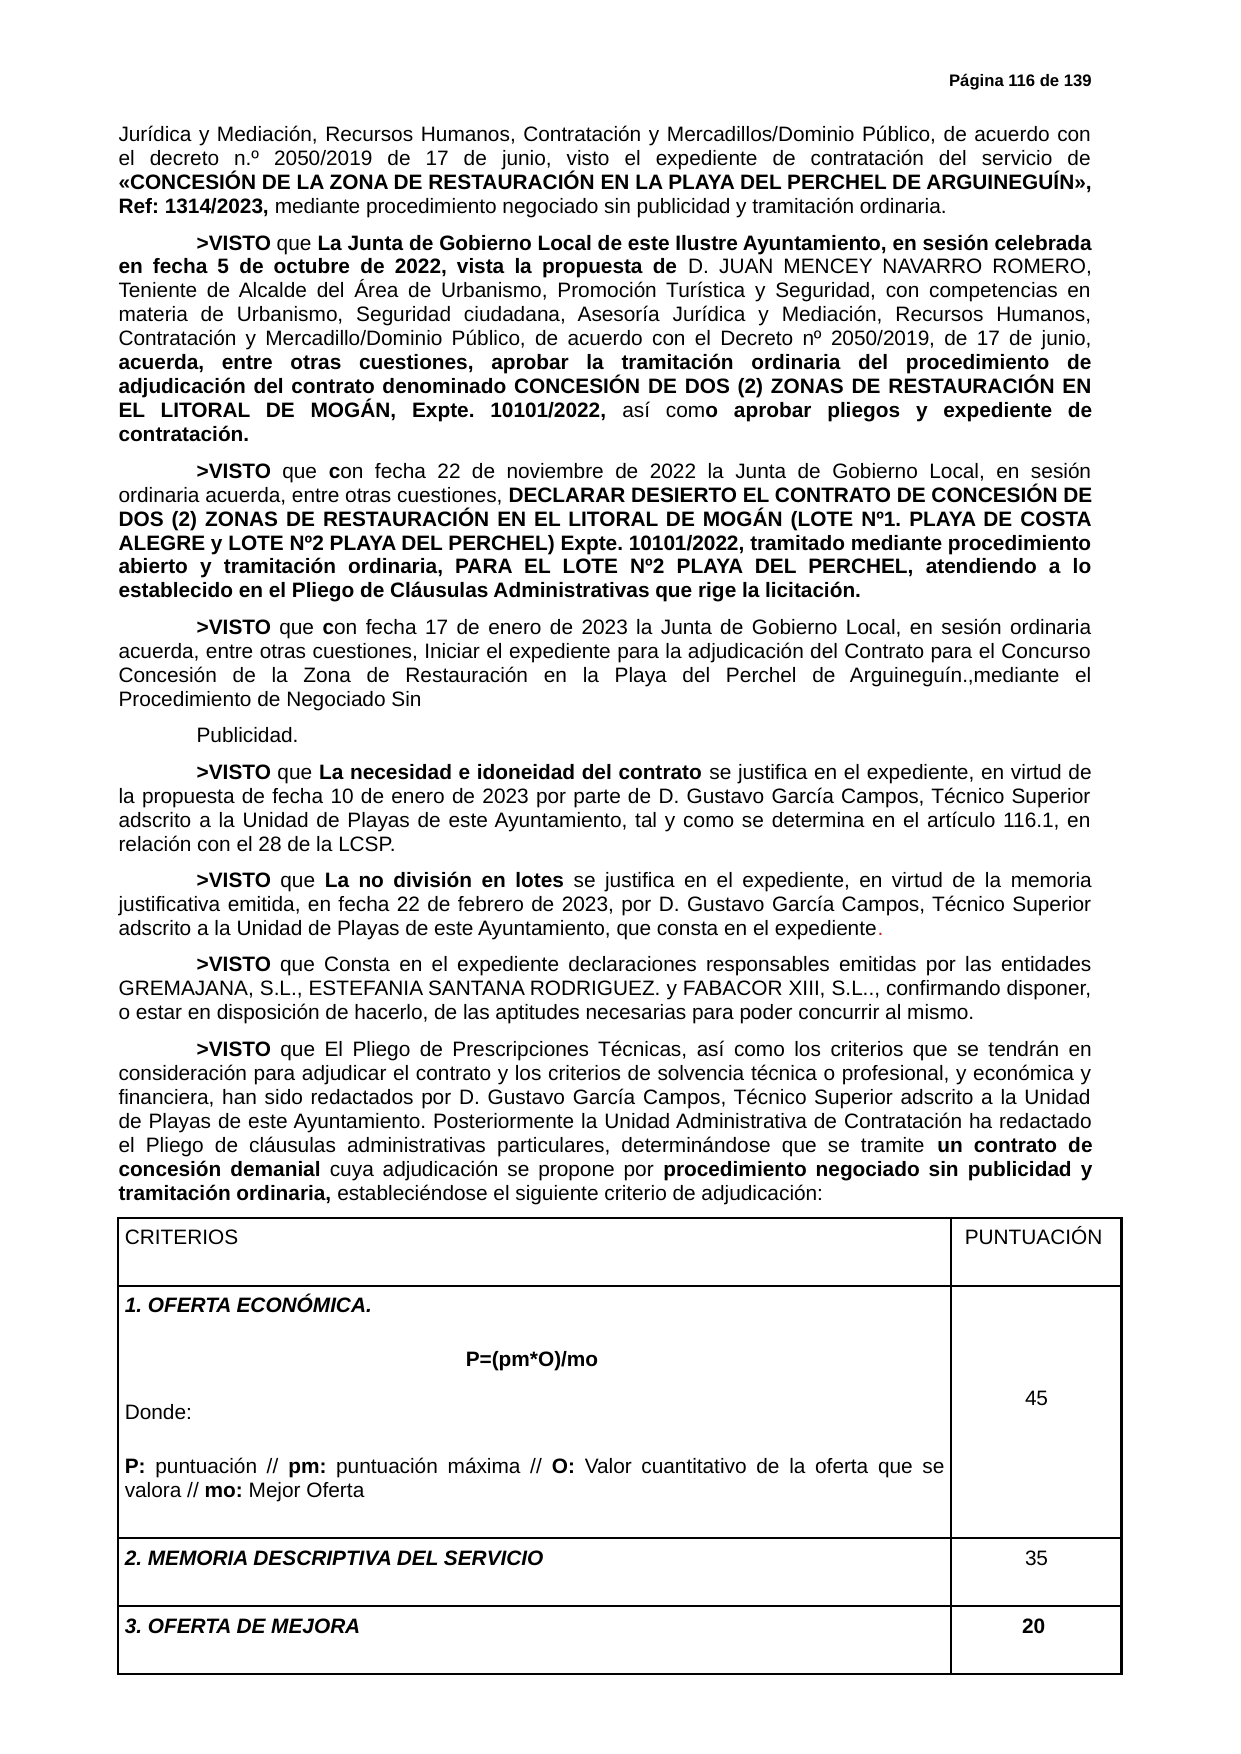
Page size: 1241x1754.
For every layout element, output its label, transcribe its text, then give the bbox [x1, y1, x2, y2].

table_cell 45 [952, 1287, 1120, 1537]
text >VISTO que Consta en el expediente declaraciones responsables emitidas por las entidades GREMAJANA, S.L., ESTEFANIA SANTANA RODRIGUEZ. y FABACOR XIII, S.L.., confirmando disponer, o estar en disposición de hacerlo, de las aptitudes necesarias para poder concurrir al mismo. [118, 952, 1092, 1024]
text >VISTO que La necesidad e idoneidad del contrato se justifica en el expediente, en virtud de la propuesta de fecha 10 de enero de 2023 por parte de D. Gustavo García Campos, Técnico Superior adscrito a la Unidad de Playas de este Ayuntamiento, tal y como se determina en el artículo 116.1, en relación con el 28 de la LCSP. [118, 759, 1092, 855]
text Publicidad. [118, 723, 1092, 747]
table_cell 1. OFERTA ECONÓMICA. P=(pm*O)/mo Donde: P: puntuación // pm: puntuación máxima // O: Valor cuantitativo de la oferta que se valora // mo: Mejor Oferta [119, 1287, 950, 1537]
text >VISTO que La no división en lotes se justifica en el expediente, en virtud de la memoria justificativa emitida, en fecha 22 de febrero de 2023, por D. Gustavo García Campos, Técnico Superior adscrito a la Unidad de Playas de este Ayuntamiento, que consta en el expediente. [118, 868, 1092, 940]
text >VISTO que El Pliego de Prescripciones Técnicas, así como los criterios que se tendrán en consideración para adjudicar el contrato y los criterios de solvencia técnica o profesional, y económica y financiera, han sido redactados por D. Gustavo García Campos, Técnico Superior adscrito a la Unidad de Playas de este Ayuntamiento. Posteriormente la Unidad Administrativa de Contratación ha redactado el Pliego de cláusulas administrativas particulares, determinándose que se tramite un contrato de concesión demanial cuya adjudicación se propone por procedimiento negociado sin publicidad y tramitación ordinaria, estableciéndose el siguiente criterio de adjudicación: [118, 1037, 1092, 1204]
text >VISTO que La Junta de Gobierno Local de este Ilustre Ayuntamiento, en sesión celebrada en fecha 5 de octubre de 2022, vista la propuesta de D. JUAN MENCEY NAVARRO ROMERO, Teniente de Alcalde del Área de Urbanismo, Promoción Turística y Seguridad, con competencias en materia de Urbanismo, Seguridad ciudadana, Asesoría Jurídica y Mediación, Recursos Humanos, Contratación y Mercadillo/Dominio Público, de acuerdo con el Decreto nº 2050/2019, de 17 de junio, acuerda, entre otras cuestiones, aprobar la tramitación ordinaria del procedimiento de adjudicación del contrato denominado CONCESIÓN DE DOS (2) ZONAS DE RESTAURACIÓN EN EL LITORAL DE MOGÁN, Expte. 10101/2022, así como aprobar pliegos y expediente de contratación. [118, 230, 1092, 446]
text >VISTO que con fecha 17 de enero de 2023 la Junta de Gobierno Local, en sesión ordinaria acuerda, entre otras cuestiones, Iniciar el expediente para la adjudicación del Contrato para el Concurso Concesión de la Zona de Restauración en la Playa del Perchel de Arguineguín.,mediante el Procedimiento de Negociado Sin [118, 615, 1092, 711]
table_cell 3. OFERTA DE MEJORA [119, 1607, 950, 1673]
table_cell 35 [952, 1539, 1120, 1605]
table_header PUNTUACIÓN [952, 1219, 1120, 1285]
table_cell 2. MEMORIA DESCRIPTIVA DEL SERVICIO [119, 1539, 950, 1605]
text >VISTO que con fecha 22 de noviembre de 2022 la Junta de Gobierno Local, en sesión ordinaria acuerda, entre otras cuestiones, DECLARAR DESIERTO EL CONTRATO DE CONCESIÓN DE DOS (2) ZONAS DE RESTAURACIÓN EN EL LITORAL DE MOGÁN (LOTE Nº1. PLAYA DE COSTA ALEGRE y LOTE Nº2 PLAYA DEL PERCHEL) Expte. 10101/2022, tramitado mediante procedimiento abierto y tramitación ordinaria, PARA EL LOTE Nº2 PLAYA DEL PERCHEL, atendiendo a lo establecido en el Pliego de Cláusulas Administrativas que rige la licitación. [118, 458, 1092, 602]
table_cell 20 [952, 1607, 1120, 1673]
table_header CRITERIOS [119, 1219, 950, 1285]
text Jurídica y Mediación, Recursos Humanos, Contratación y Mercadillos/Dominio Público, de acuerdo con el decreto n.º 2050/2019 de 17 de junio, visto el expediente de contratación del servicio de «CONCESIÓN DE LA ZONA DE RESTAURACIÓN EN LA PLAYA DEL PERCHEL DE ARGUINEGUÍN», Ref: 1314/2023, mediante procedimiento negociado sin publicidad y tramitación ordinaria. [118, 122, 1092, 218]
